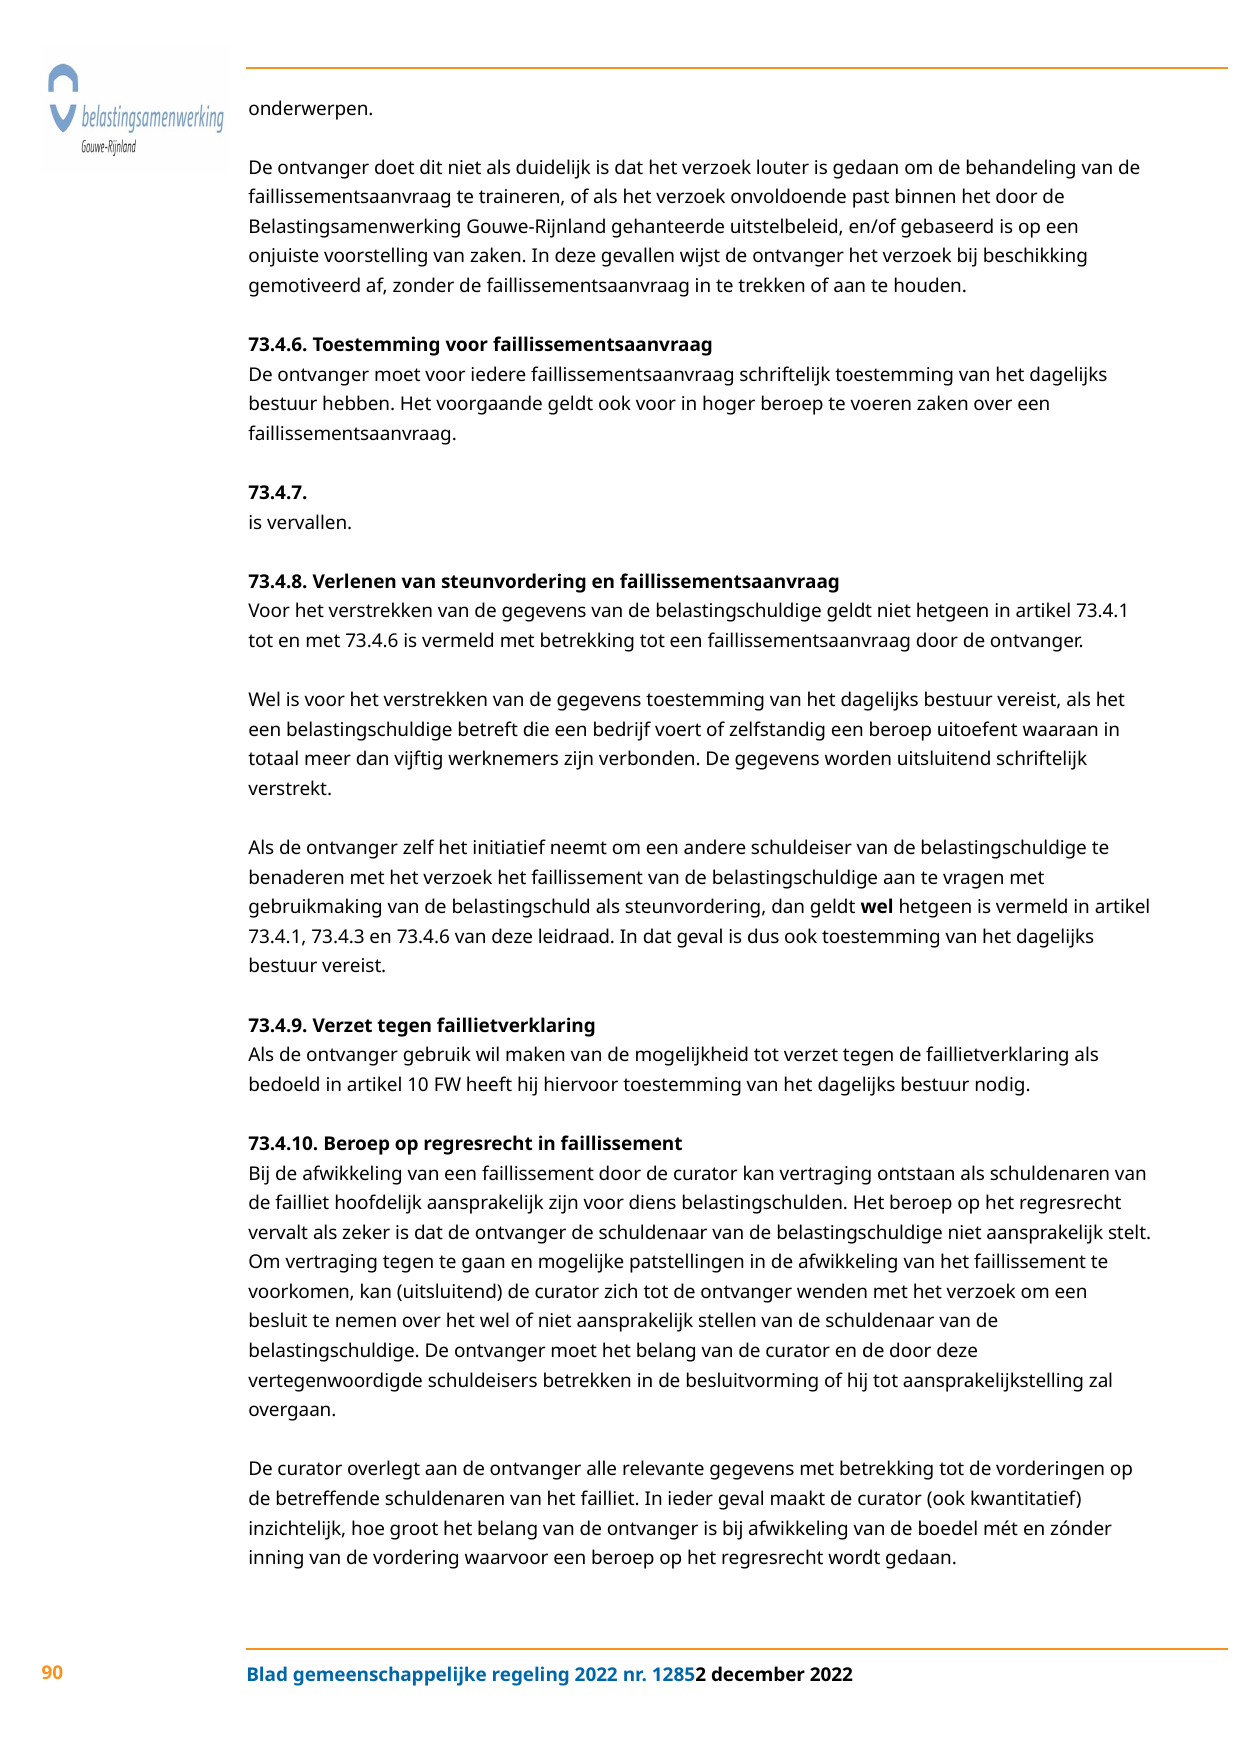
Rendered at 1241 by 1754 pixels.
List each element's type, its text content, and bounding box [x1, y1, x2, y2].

text 73.4.8. Verlenen van steunvordering en faillissementsaanvraag [248, 568, 1152, 594]
text Bij de afwikkeling van een faillissement door de curator kan vertraging ontstaan als schuldenaren van de failliet hoofdelijk aansprakelijk zijn voor diens belastingschulden. Het beroep op het regresrecht vervalt als zeker is dat de ontvanger de schuldenaar van de belastingschuldige niet aansprakelijk stelt. Om vertraging tegen te gaan en mogelijke patstellingen in de afwikkeling van het faillissement te voorkomen, kan (uitsluitend) de curator zich tot de ontvanger wenden met het verzoek om een besluit te nemen over het wel of niet aansprakelijk stellen van de schuldenaar van de belastingschuldige. De ontvanger moet het belang van de curator en de door deze vertegenwoordigde schuldeisers betrekken in de besluitvorming of hij tot aansprakelijkstelling zal overgaan. [248, 1160, 1152, 1422]
text onderwerpen. [248, 95, 1152, 121]
text Als de ontvanger gebruik wil maken van de mogelijkheid tot verzet tegen de faillietverklaring als bedoeld in artikel 10 FW heeft hij hiervoor toestemming van het dagelijks bestuur nodig. [248, 1041, 1152, 1097]
text De curator overlegt aan de ontvanger alle relevante gegevens met betrekking tot de vorderingen op de betreffende schuldenaren van het failliet. In ieder geval maakt de curator (ook kwantitatief) inzichtelijk, hoe groot het belang van de ontvanger is bij afwikkeling van de boedel mét en zónder inning van de vordering waarvoor een beroep op het regresrecht wordt gedaan. [248, 1456, 1152, 1570]
text 73.4.7. [248, 479, 1152, 505]
text 73.4.6. Toestemming voor faillissementsaanvraag [248, 331, 1152, 357]
text Wel is voor het verstrekken van de gegevens toestemming van het dagelijks bestuur vereist, als het een belastingschuldige betreft die een bedrijf voert of zelfstandig een beroep uitoefent waaraan in totaal meer dan vijftig werknemers zijn verbonden. De gegevens worden uitsluitend schriftelijk verstrekt. [248, 686, 1152, 801]
text Voor het verstrekken van de gegevens van de belastingschuldige geldt niet hetgeen in artikel 73.4.1 tot en met 73.4.6 is vermeld met betrekking tot een faillissementsaanvraag door de ontvanger. [248, 598, 1152, 653]
text is vervallen. [248, 509, 1152, 535]
picture [41, 47, 231, 172]
text 73.4.9. Verzet tegen faillietverklaring [248, 1012, 1152, 1038]
text Als de ontvanger zelf het initiatief neemt om een andere schuldeiser van de belastingschuldige te benaderen met het verzoek het faillissement van de belastingschuldige aan te vragen met gebruikmaking van de belastingschuld als steunvordering, dan geldt wel hetgeen is vermeld in artikel 73.4.1, 73.4.3 en 73.4.6 van deze leidraad. In dat geval is dus ook toestemming van het dagelijks bestuur vereist. [248, 834, 1152, 978]
text De ontvanger doet dit niet als duidelijk is dat het verzoek louter is gedaan om de behandeling van de faillissementsaanvraag te traineren, of als het verzoek onvoldoende past binnen het door de Belastingsamenwerking Gouwe-Rijnland gehanteerde uitstelbeleid, en/of gebaseerd is op een onjuiste voorstelling van zaken. In deze gevallen wijst de ontvanger het verzoek bij beschikking gemotiveerd af, zonder de faillissementsaanvraag in te trekken of aan te houden. [248, 154, 1152, 298]
text De ontvanger moet voor iedere faillissementsaanvraag schriftelijk toestemming van het dagelijks bestuur hebben. Het voorgaande geldt ook voor in hoger beroep te voeren zaken over een faillissementsaanvraag. [248, 361, 1152, 446]
text 73.4.10. Beroep op regresrecht in faillissement [248, 1130, 1152, 1156]
